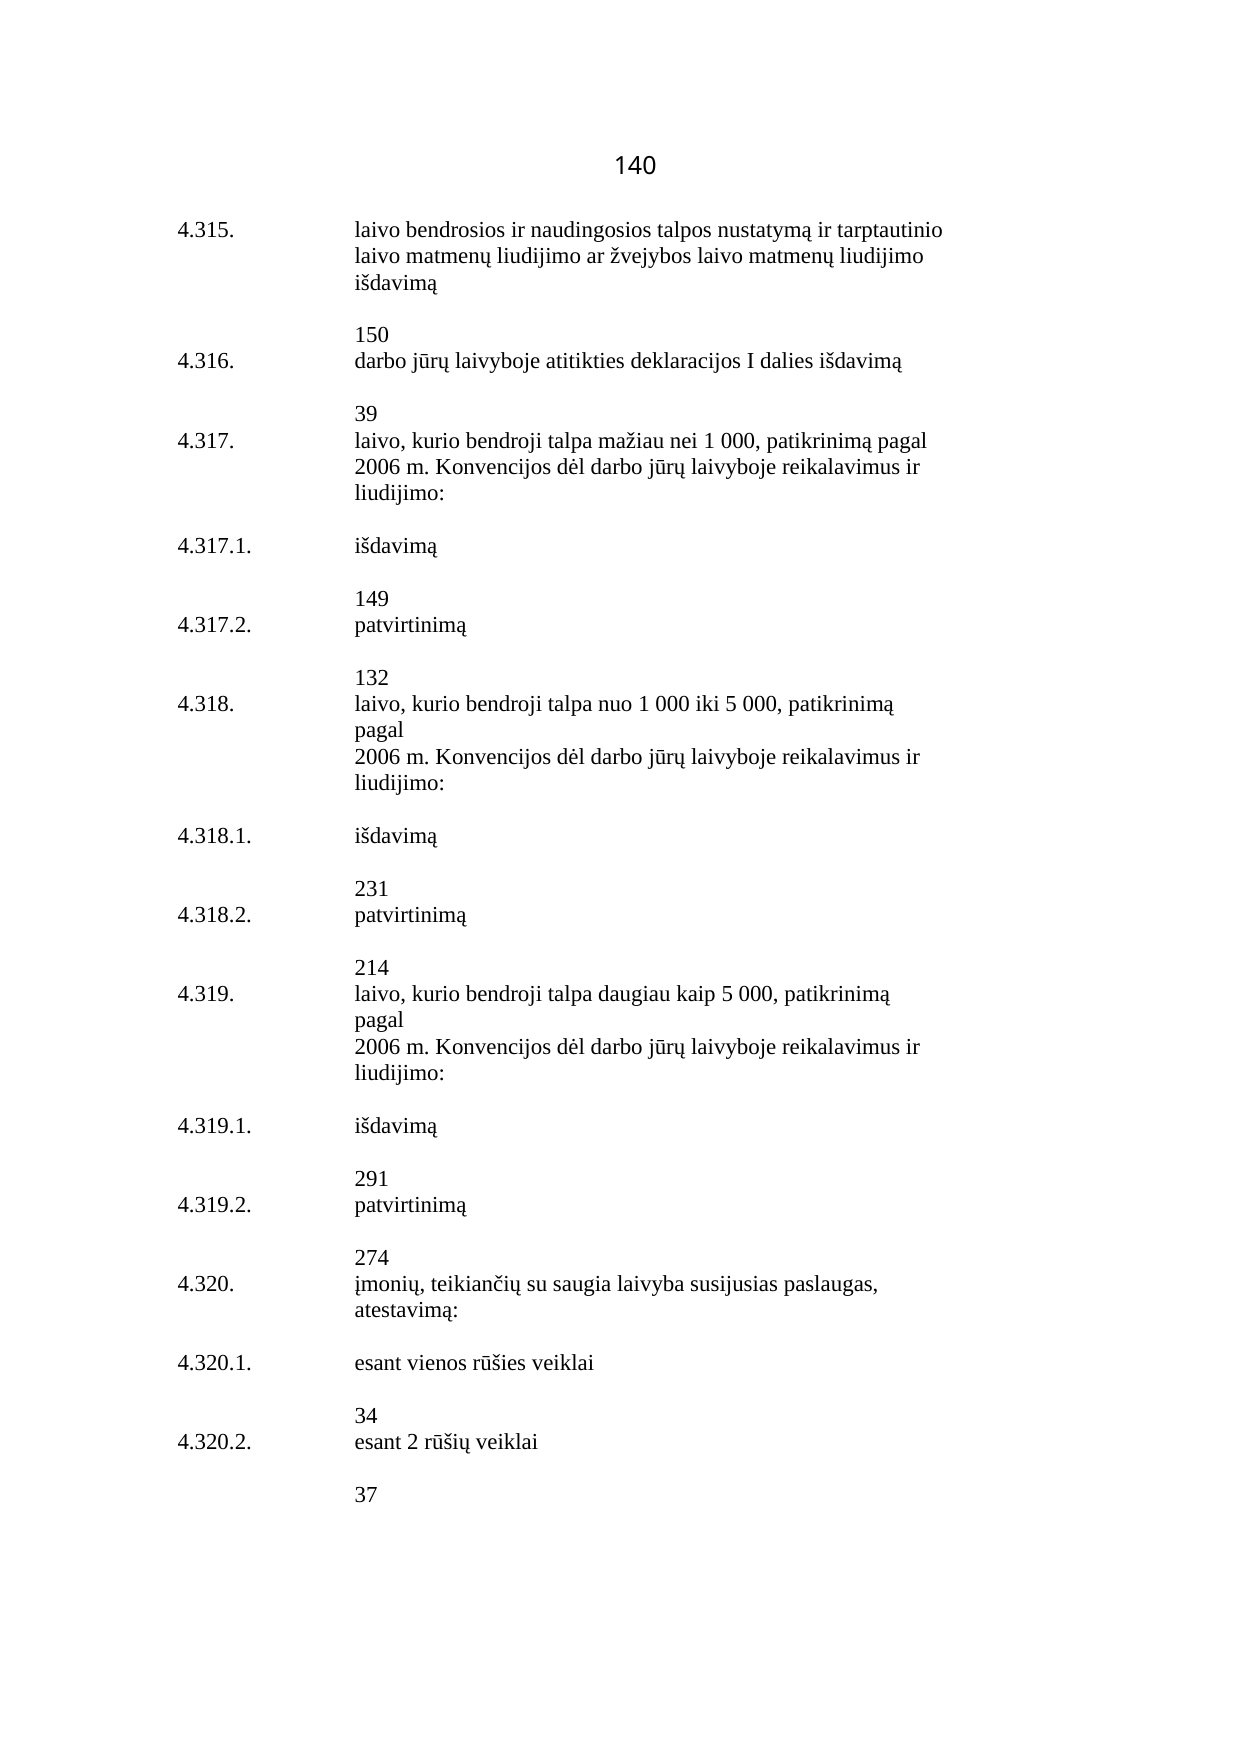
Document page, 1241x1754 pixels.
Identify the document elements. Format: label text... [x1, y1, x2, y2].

text laivo matmenų liudijimo ar žvejybos laivo matmenų liudijimo [354, 242, 945, 268]
text 4.319.2. patvirtinimą 274 [177, 1191, 945, 1270]
text 4.317.2. patvirtinimą 132 [177, 611, 945, 690]
text 4.319. laivo, kurio bendroji talpa daugiau kaip 5 000, patikrinimą pagal [177, 980, 945, 1033]
text 2006 m. Konvencijos dėl darbo jūrų laivyboje reikalavimus ir [354, 453, 945, 479]
text 4.316. darbo jūrų laivyboje atitikties deklaracijos I dalies išdavimą 39 [177, 348, 945, 427]
text 4.318.2. patvirtinimą 214 [177, 901, 945, 980]
text liudijimo: [354, 479, 945, 532]
text 4.320.2. esant 2 rūšių veiklai 37 [177, 1428, 945, 1507]
text 4.318. laivo, kurio bendroji talpa nuo 1 000 iki 5 000, patikrinimą pagal [177, 690, 945, 743]
text liudijimo: [354, 1059, 945, 1112]
text 4.320.1. esant vienos rūšies veiklai 34 [177, 1349, 945, 1428]
text 4.317.1. išdavimą 149 [177, 532, 945, 611]
text 4.318.1. išdavimą 231 [177, 822, 945, 901]
text 4.319.1. išdavimą 291 [177, 1112, 945, 1191]
text 4.320. įmonių, teikiančių su saugia laivyba susijusias paslaugas, [177, 1270, 945, 1296]
text liudijimo: [354, 769, 945, 822]
text 4.317. laivo, kurio bendroji talpa mažiau nei 1 000, patikrinimą pagal [177, 427, 945, 453]
text 2006 m. Konvencijos dėl darbo jūrų laivyboje reikalavimus ir [354, 743, 945, 769]
text 4.315. laivo bendrosios ir naudingosios talpos nustatymą ir tarptautinio [177, 216, 945, 242]
text 2006 m. Konvencijos dėl darbo jūrų laivyboje reikalavimus ir [354, 1033, 945, 1059]
text atestavimą: [354, 1296, 945, 1349]
text išdavimą 150 [354, 268, 945, 348]
